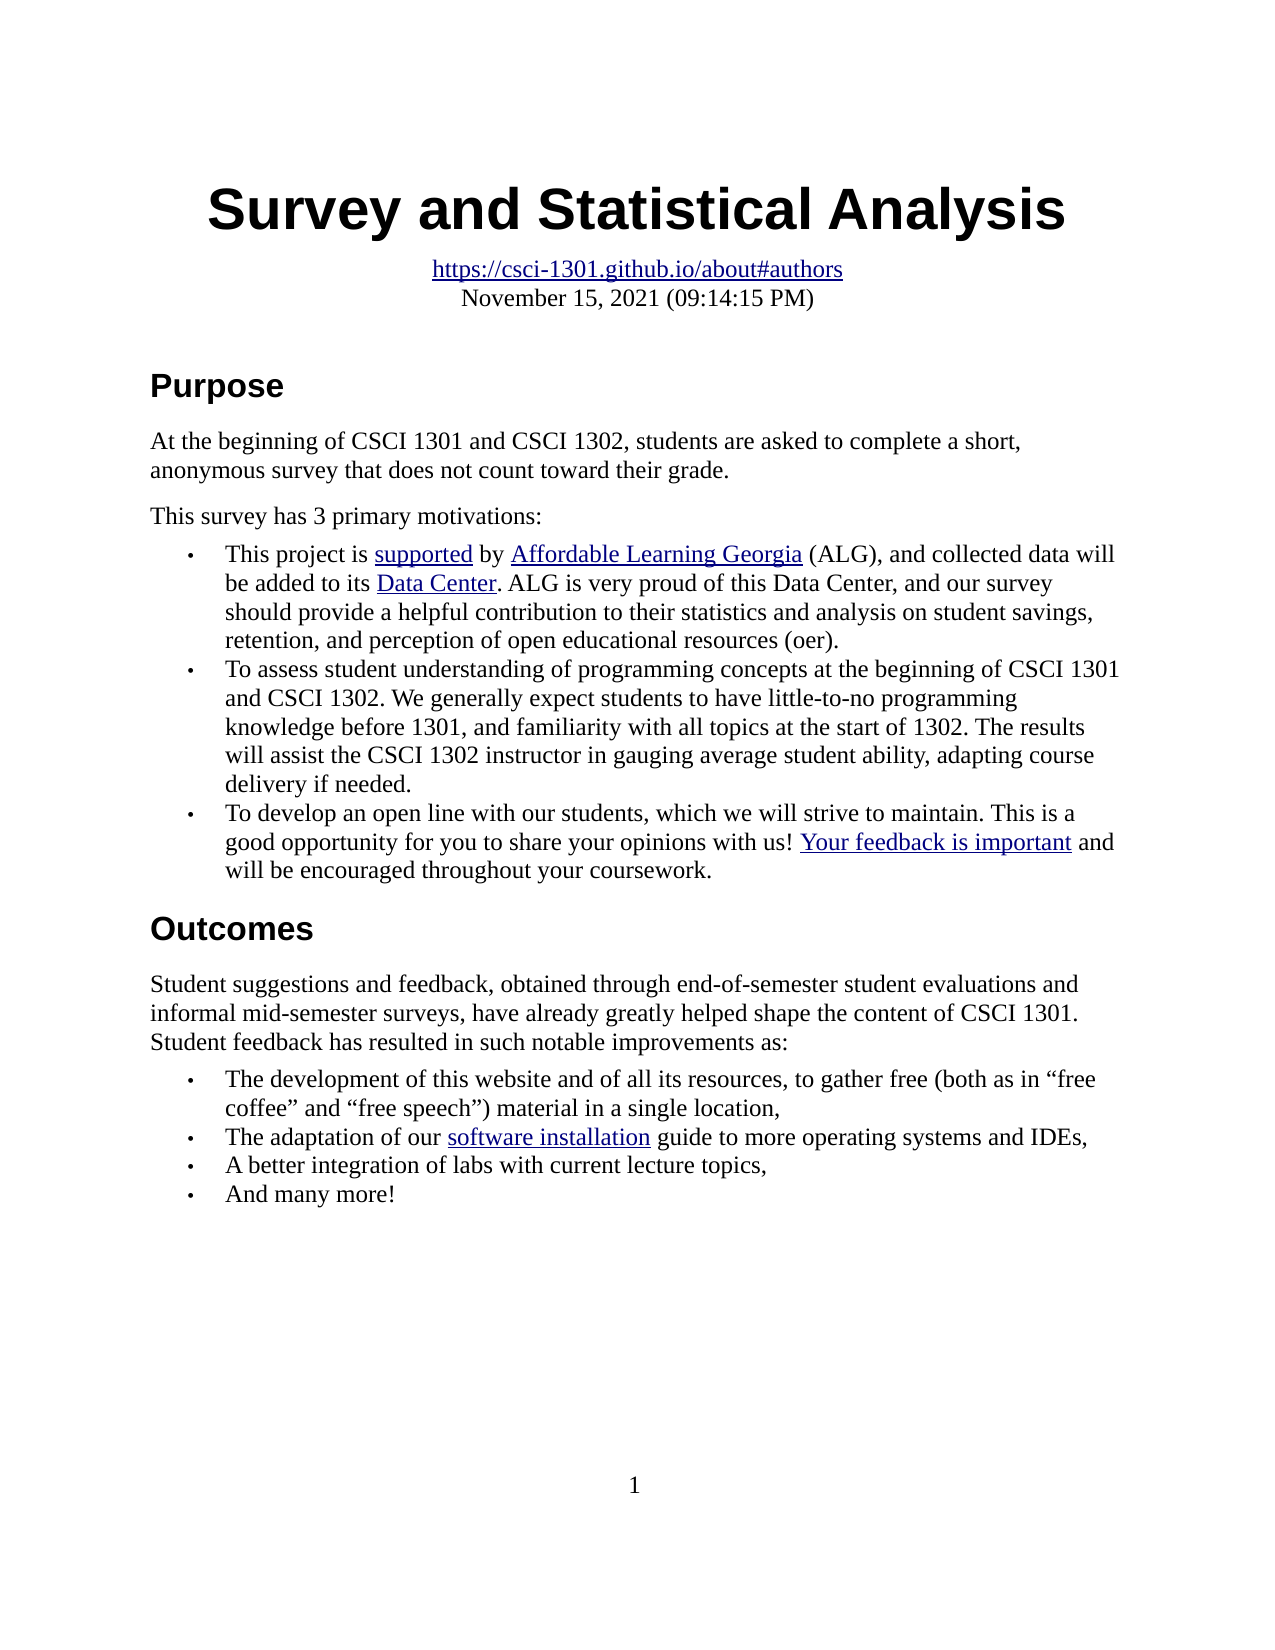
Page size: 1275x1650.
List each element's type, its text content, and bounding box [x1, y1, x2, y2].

list To develop an open line with our students, which we will strive to maintain. This is a good opportunity for you to share your opinions with us! Your feedback is important and will be encouraged throughout your coursework. [187, 798, 1125, 884]
list This project is supported by Affordable Learning Georgia (ALG), and collected data will be added to its Data Center. ALG is very proud of this Data Center, and our survey should provide a helpful contribution to their statistics and analysis on student savings, retention, and perception of open educational resources (oer). [187, 539, 1125, 654]
text https://csci-1301.github.io/about#authors [150, 254, 1125, 283]
text Student suggestions and feedback, obtained through end-of-semester student evaluations and informal mid-semester surveys, have already greatly helped shape the content of CSCI 1301. Student feedback has resulted in such notable improvements as: [150, 969, 1125, 1055]
title Survey and Statistical Analysis [150, 175, 1125, 242]
subtitle Outcomes [150, 909, 1125, 948]
list The adaptation of our software installation guide to more operating systems and IDEs, [187, 1122, 1125, 1151]
list The development of this website and of all its resources, to gather free (both as in “free coffee” and “free speech”) material in a single location, [187, 1064, 1125, 1122]
text At the beginning of CSCI 1301 and CSCI 1302, students are asked to complete a short, anonymous survey that does not count toward their grade. [150, 426, 1125, 483]
list And many more! [187, 1179, 1125, 1208]
list To assess student understanding of programming concepts at the beginning of CSCI 1301 and CSCI 1302. We generally expect students to have little-to-no programming knowledge before 1301, and familiarity with all topics at the start of 1302. The results will assist the CSCI 1302 instructor in gauging average student ability, adapting course delivery if needed. [187, 654, 1125, 798]
text November 15, 2021 (09:14:15 PM) [150, 283, 1125, 312]
subtitle Purpose [150, 366, 1125, 404]
list A better integration of labs with current lecture topics, [187, 1151, 1125, 1179]
text This survey has 3 primary motivations: [150, 501, 1125, 530]
